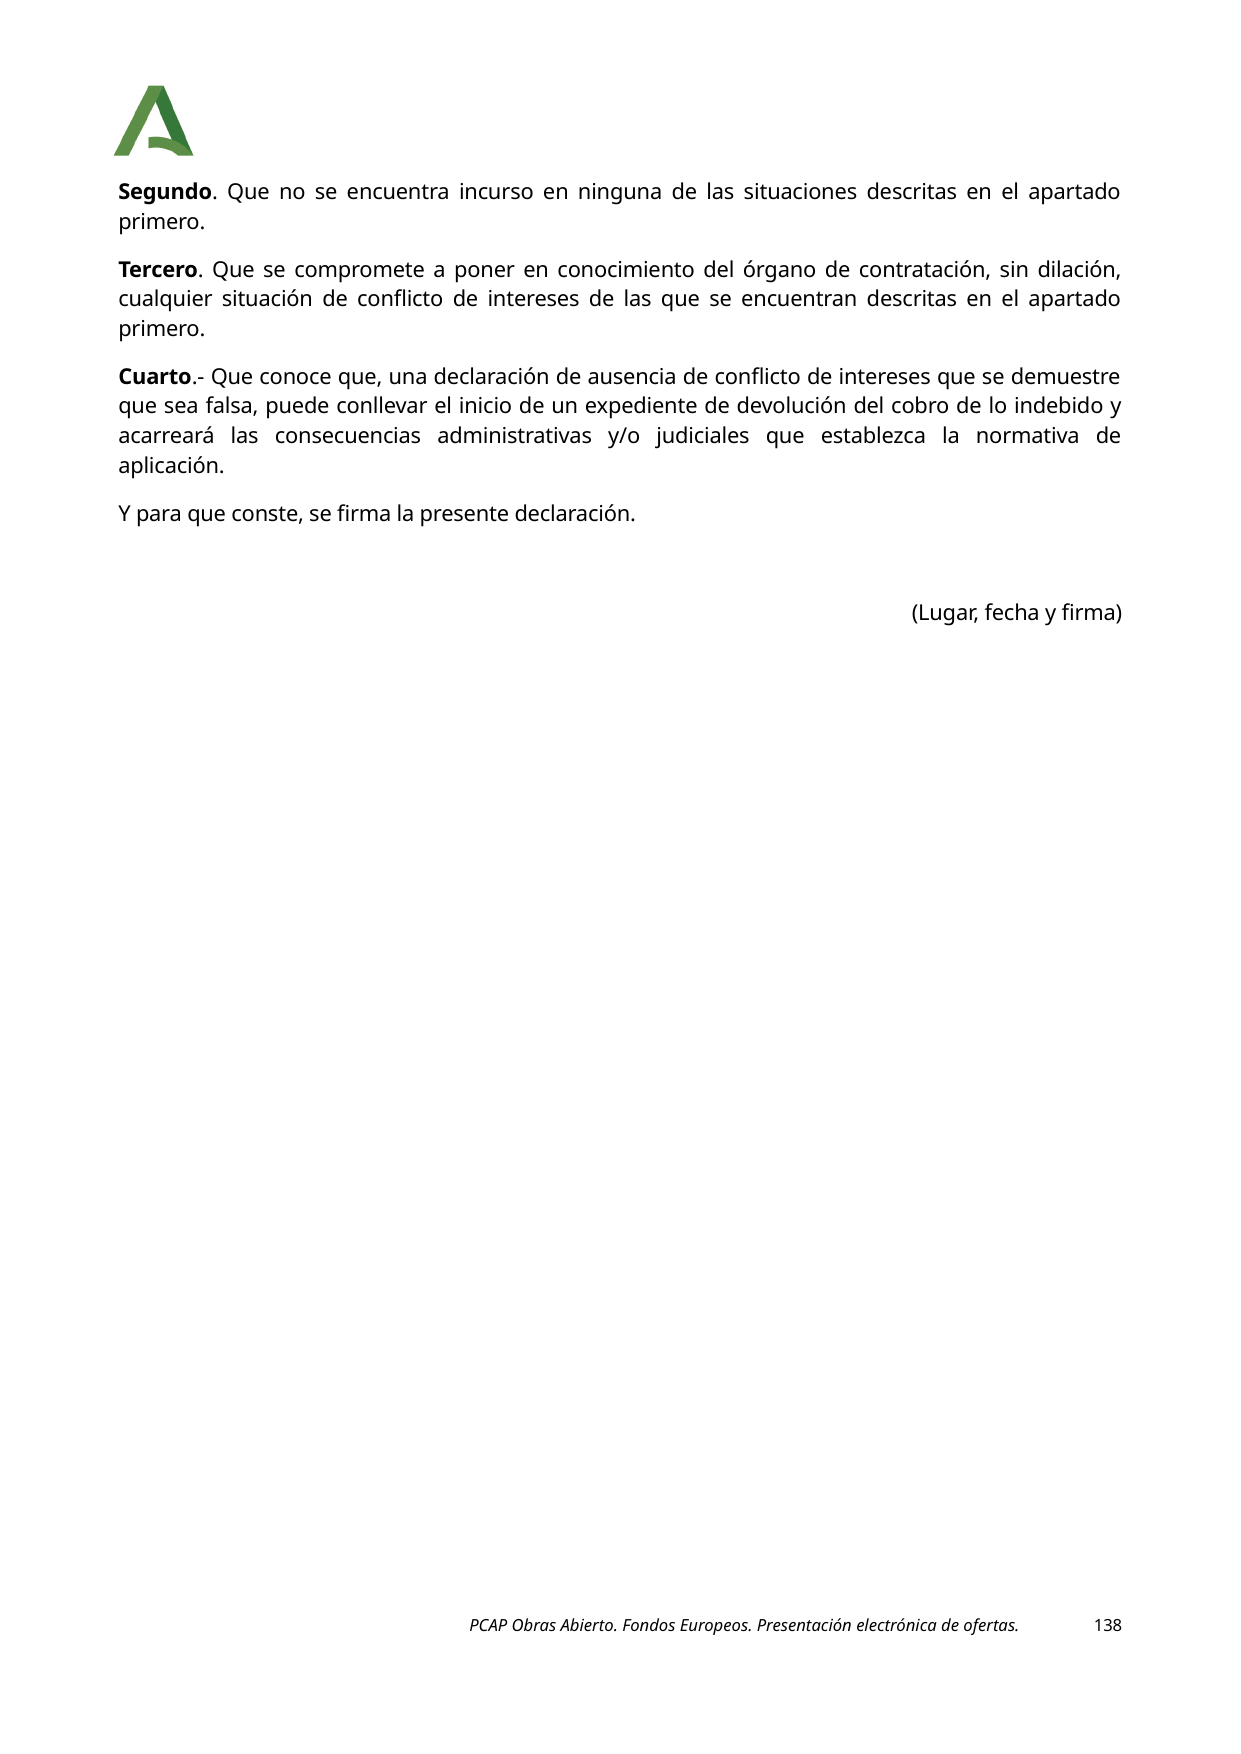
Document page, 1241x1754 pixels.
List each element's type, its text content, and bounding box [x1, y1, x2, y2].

picture [109, 81, 198, 160]
text (Lugar, fecha y firma) [118, 597, 1122, 627]
text Segundo. Que no se encuentra incurso en ninguna de las situaciones descritas en el apartado primero. [118, 176, 1122, 236]
text Cuarto.- Que conoce que, una declaración de ausencia de conflicto de intereses que se demuestre que sea falsa, puede conllevar el inicio de un expediente de devolución del cobro de lo indebido y acarreará las consecuencias administrativas y/o judiciales que establezca la normativa de aplicación. [118, 361, 1122, 480]
text Tercero. Que se compromete a poner en conocimiento del órgano de contratación, sin dilación, cualquier situación de conflicto de intereses de las que se encuentran descritas en el apartado primero. [118, 254, 1122, 343]
text Y para que conste, se firma la presente declaración. [118, 498, 1122, 527]
